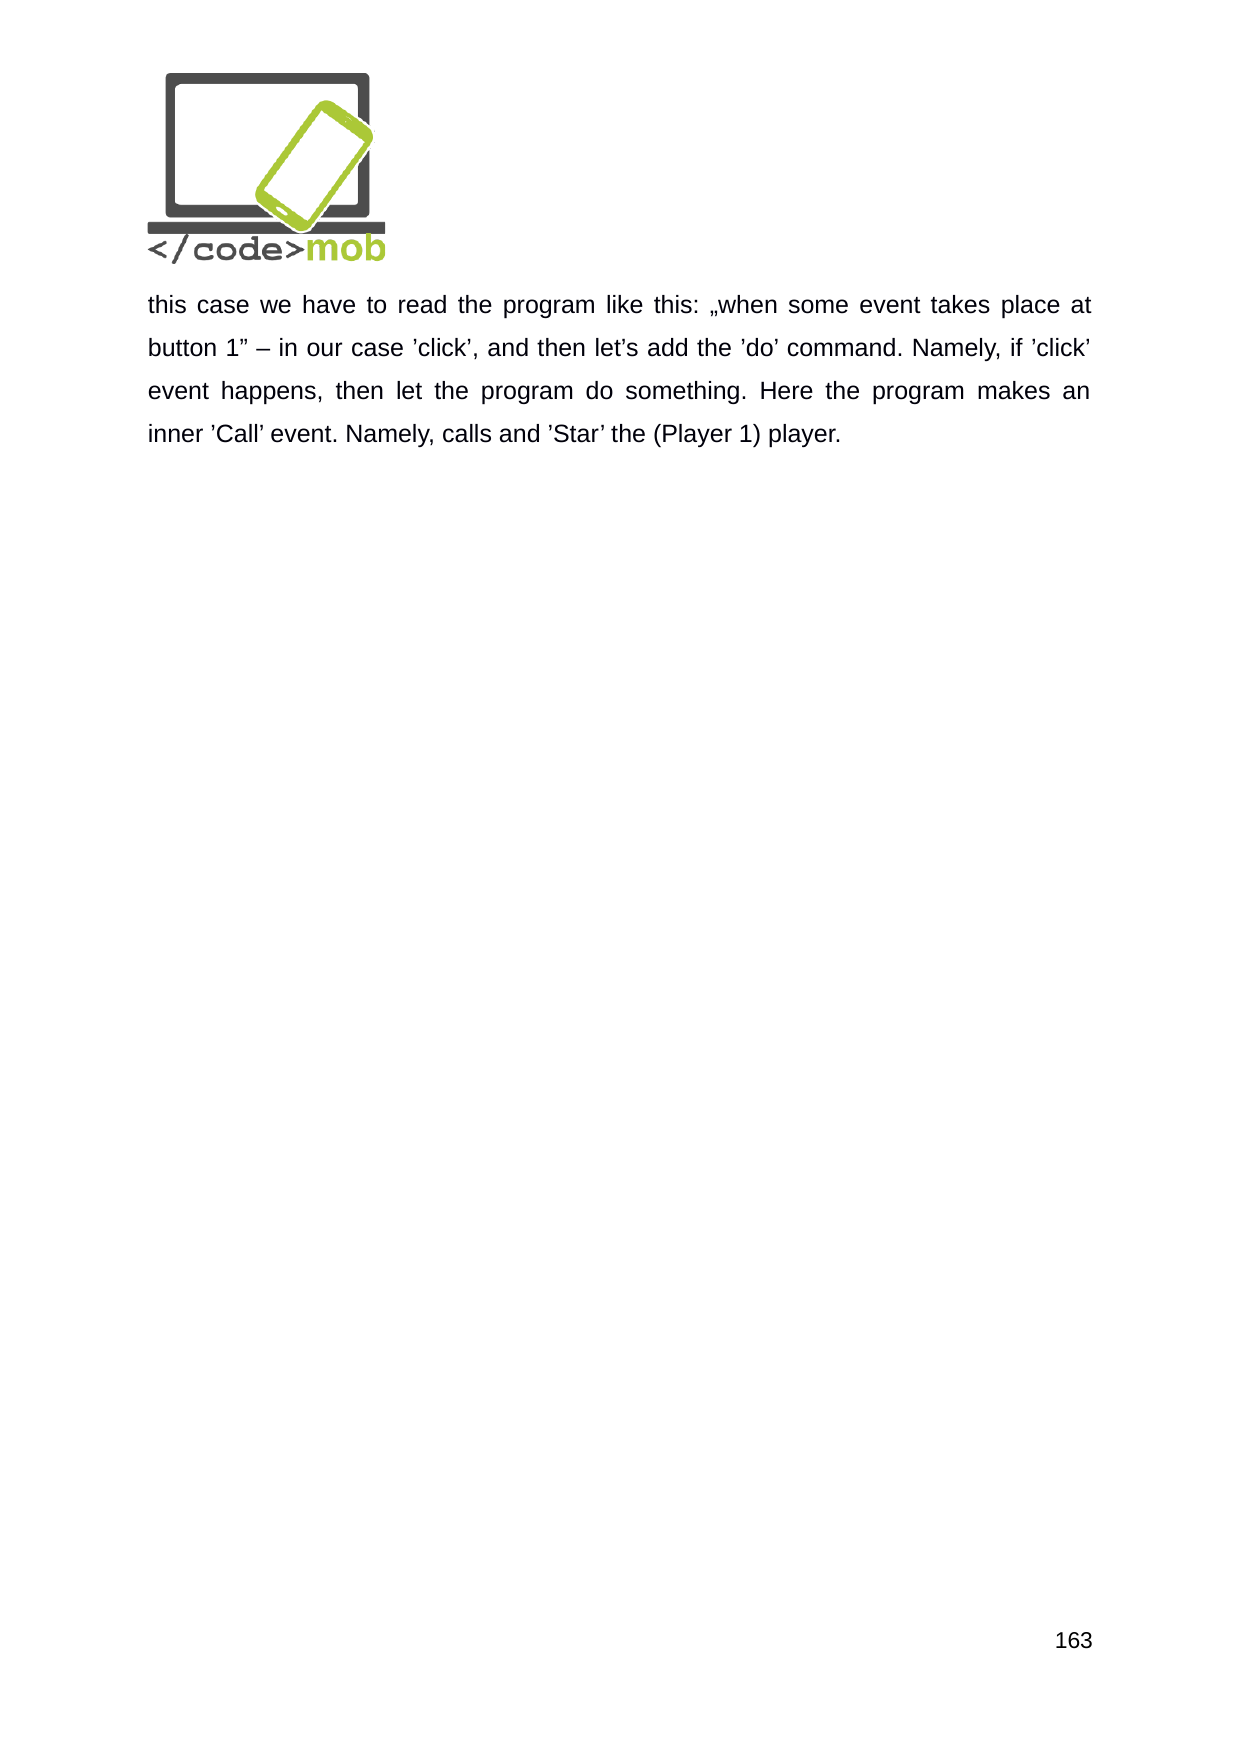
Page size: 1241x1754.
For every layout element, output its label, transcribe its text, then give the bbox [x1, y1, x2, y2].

text this case we have to read the program like this: „when some event takes place at button 1” – in our case ’click’, and then let’s add the ’do’ command. Namely, if ’click’ event happens, then let the program do something. Here the program makes an inner ’Call’ event. Namely, calls and ’Star’ the (Player 1) player. [148, 290, 1093, 448]
picture [147, 73, 386, 264]
